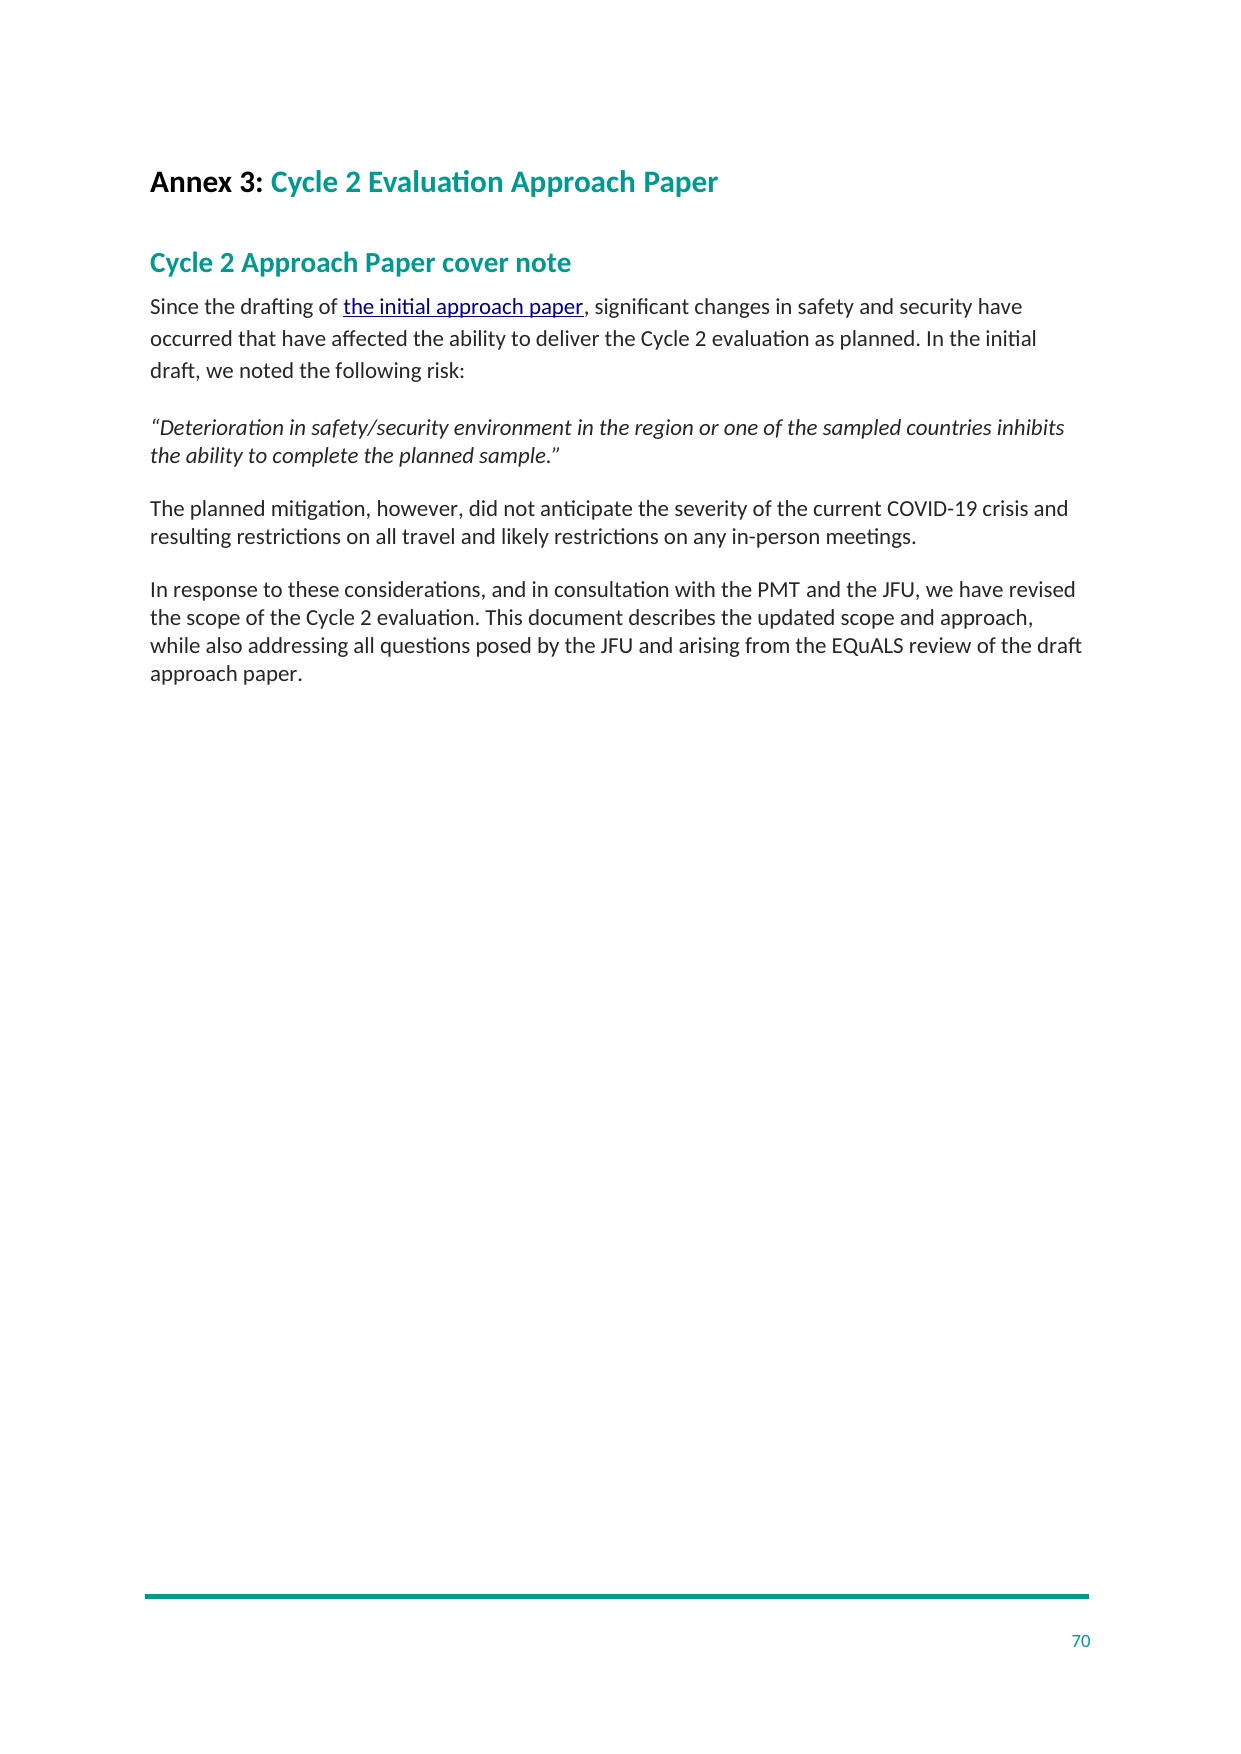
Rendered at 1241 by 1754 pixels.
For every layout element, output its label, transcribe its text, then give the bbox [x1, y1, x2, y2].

subtitle Cycle 2 Approach Paper cover note [150, 244, 1090, 279]
text “Deterioration in safety/security environment in the region or one of the sampled countries inhibits the ability to complete the planned sample.” [150, 413, 1090, 469]
text Since the drafting of the initial approach paper, significant changes in safety and security have occurred that have affected the ability to deliver the Cycle 2 evaluation as planned. In the initial draft, we noted the following risk: [150, 292, 1090, 384]
subtitle : Cycle 2 Evaluation Approach Paper [150, 162, 1090, 201]
text In response to these considerations, and in consultation with the PMT and the JFU, we have revised the scope of the Cycle 2 evaluation. This document describes the updated scope and approach, while also addressing all questions posed by the JFU and arising from the EQuALS review of the draft approach paper. [150, 576, 1090, 688]
text The planned mitigation, however, did not anticipate the severity of the current COVID-19 crisis and resulting restrictions on all travel and likely restrictions on any in-person meetings. [150, 494, 1090, 551]
